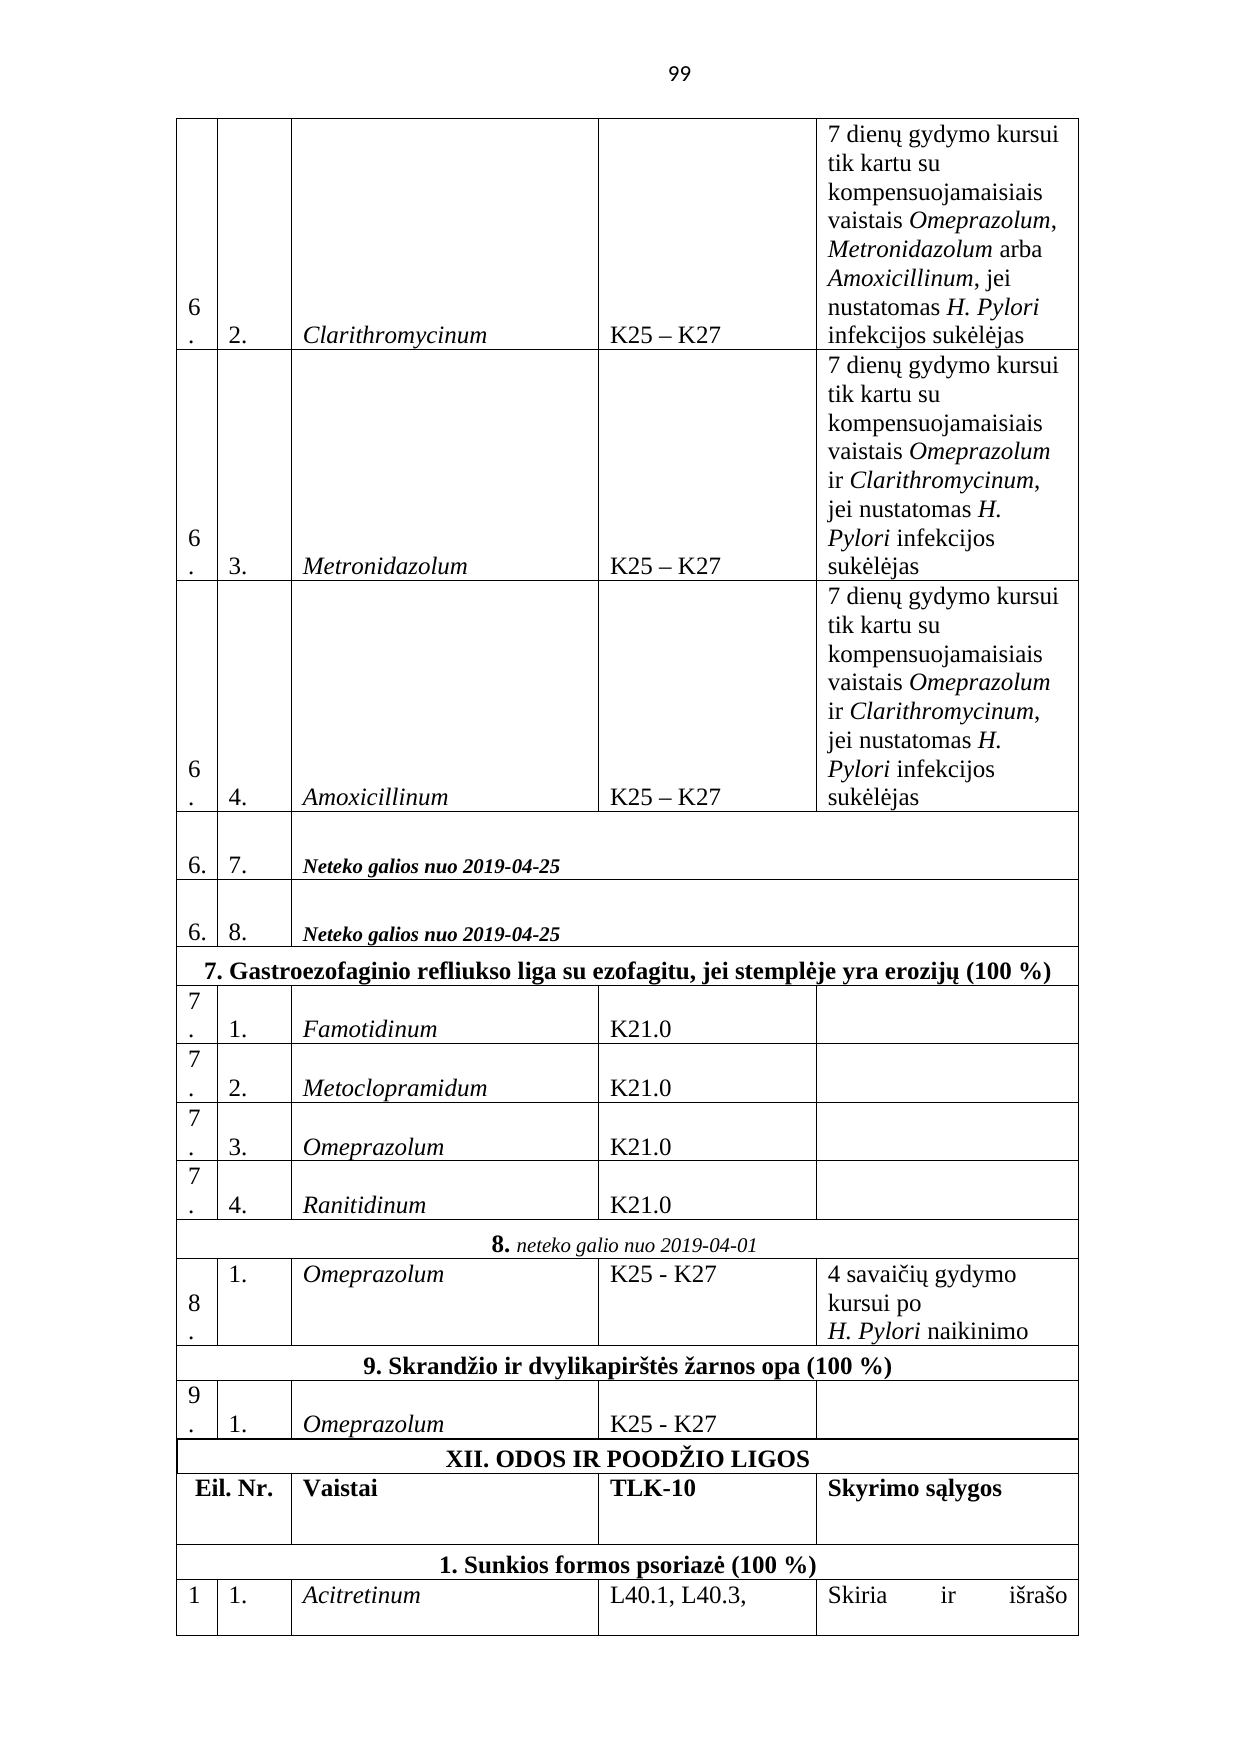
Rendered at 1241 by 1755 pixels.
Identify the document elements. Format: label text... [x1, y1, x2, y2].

table_cell Neteko galios nuo 2019-04-25 [292, 812, 1078, 878]
table_cell [1093, 985, 1099, 1043]
table_cell [1088, 349, 1093, 580]
table_cell K25 – K27 [599, 119, 816, 349]
table_cell [1079, 1473, 1083, 1544]
table_cell [1103, 1345, 1109, 1379]
table_cell 1 [177, 1580, 217, 1635]
table_cell [1084, 1102, 1088, 1160]
table_cell [1088, 946, 1093, 985]
table_cell 3. [218, 1103, 291, 1160]
table_cell Famotidinum [292, 986, 598, 1043]
table_cell [1099, 985, 1103, 1043]
table_cell Eil. Nr. [177, 1474, 291, 1544]
table_cell [1093, 879, 1099, 946]
table_cell [1109, 1043, 1123, 1102]
table_cell [1109, 1345, 1123, 1379]
table_cell [1093, 1160, 1099, 1219]
table_cell [1109, 1473, 1123, 1544]
table_cell Vaistai [292, 1474, 598, 1544]
table_cell 4. [218, 1161, 291, 1219]
table_cell 7 dienų gydymo kursui tik kartu su kompensuojamaisiais vaistais Omeprazolum ir Clarithromycinum, jei nustatomas H. Pylori infekcijos sukėlėjas [817, 581, 1078, 811]
table_cell [1084, 1043, 1088, 1102]
table_cell [1084, 811, 1088, 878]
table_cell [1099, 879, 1103, 946]
table_cell [1084, 1160, 1088, 1219]
table_cell [1088, 1380, 1093, 1438]
table_cell [1088, 580, 1093, 811]
table_cell [1109, 811, 1123, 878]
table_cell [1093, 1544, 1099, 1579]
table_cell [1093, 1473, 1099, 1544]
table_cell [1088, 1219, 1093, 1258]
table_cell [1079, 1345, 1083, 1379]
table_cell [1109, 1579, 1123, 1635]
table_cell [1088, 1102, 1093, 1160]
table_cell [1084, 118, 1088, 349]
table_cell [1079, 1219, 1083, 1258]
table_cell [1103, 1160, 1109, 1219]
table_cell 9. [177, 1381, 217, 1438]
table_cell Amoxicillinum [292, 581, 598, 811]
table_cell [1109, 1219, 1123, 1258]
table_cell 7. [177, 1044, 217, 1102]
table_cell [1079, 118, 1083, 349]
table_cell 6. [177, 581, 217, 811]
table_cell [1079, 946, 1083, 985]
table_cell [1093, 1043, 1099, 1102]
table_cell Omeprazolum [292, 1259, 598, 1345]
table_cell [1099, 946, 1103, 985]
table_cell 7 dienų gydymo kursui tik kartu su kompensuojamaisiais vaistais Omeprazolum ir Clarithromycinum, jei nustatomas H. Pylori infekcijos sukėlėjas [817, 350, 1078, 580]
table_cell [1093, 1579, 1099, 1635]
table_cell [1099, 349, 1103, 580]
table_cell [1079, 1102, 1083, 1160]
table_cell [1088, 1345, 1093, 1379]
table_cell [1079, 1438, 1083, 1472]
table_cell Omeprazolum [292, 1103, 598, 1160]
table_cell [1084, 1473, 1088, 1544]
table_cell [1103, 1579, 1109, 1635]
table_cell [817, 1044, 1078, 1102]
table_cell 2. [218, 119, 291, 349]
table_cell [817, 1381, 1078, 1438]
table_cell [1093, 1102, 1099, 1160]
table_cell [1079, 1380, 1083, 1438]
table_cell [1093, 118, 1099, 349]
table_cell Skyrimo sąlygos [817, 1474, 1078, 1544]
table_cell [1079, 811, 1083, 878]
table_cell [1103, 1438, 1109, 1472]
table_cell 6. [177, 350, 217, 580]
table_cell [1099, 1160, 1103, 1219]
table_cell 6. [177, 119, 217, 349]
table_cell [1088, 1258, 1093, 1345]
table_cell 7. [177, 1161, 217, 1219]
table_cell [1109, 1102, 1123, 1160]
table_cell [1088, 1043, 1093, 1102]
table_cell [1093, 811, 1099, 878]
table_cell 7 dienų gydymo kursui tik kartu su kompensuojamaisiais vaistais Omeprazolum, Metronidazolum arba Amoxicillinum, jei nustatomas H. Pylori infekcijos sukėlėjas [817, 119, 1078, 349]
table_cell [1103, 1544, 1109, 1579]
table_cell K21.0 [599, 1103, 816, 1160]
table_cell 4. [218, 581, 291, 811]
table_cell 7. [177, 1103, 217, 1160]
table_cell [1109, 349, 1123, 580]
table_cell [1088, 879, 1093, 946]
table_cell 1. [218, 1580, 291, 1635]
table_cell Skiria ir išrašo [817, 1580, 1078, 1635]
table_cell [1103, 1380, 1109, 1438]
table_cell 7. [177, 986, 217, 1043]
table_cell [1084, 349, 1088, 580]
table_cell [1088, 1579, 1093, 1635]
table_cell [1079, 1258, 1083, 1345]
table_cell 1. [218, 1259, 291, 1345]
table_cell [1109, 1258, 1123, 1345]
table_cell [1109, 1160, 1123, 1219]
table_cell [1109, 1438, 1123, 1472]
table_cell [1103, 946, 1109, 985]
table_cell L40.1, L40.3, [599, 1580, 816, 1635]
table_cell [1099, 1579, 1103, 1635]
table_cell [1109, 118, 1123, 349]
table_cell Neteko galios nuo 2019-04-25 [292, 880, 1078, 946]
table_cell [1103, 1102, 1109, 1160]
table_cell 7. Gastroezofaginio refliukso liga su ezofagitu, jei stemplėje yra erozijų (100 %) [177, 947, 1078, 985]
table_cell XII. ODOS IR POODŽIO LIGOS [178, 1440, 1078, 1472]
table_cell [1093, 1438, 1099, 1472]
table_cell [1099, 1219, 1103, 1258]
table_cell [1088, 118, 1093, 349]
table_cell [1088, 985, 1093, 1043]
table_cell 6. [177, 880, 217, 946]
table_cell [1099, 580, 1103, 811]
table_cell [1103, 985, 1109, 1043]
table_cell [1088, 1438, 1093, 1472]
table_cell [1093, 349, 1099, 580]
table_cell [1088, 1544, 1093, 1579]
table_cell Metoclopramidum [292, 1044, 598, 1102]
table_cell [1109, 879, 1123, 946]
table_cell [1099, 118, 1103, 349]
table_cell [1099, 1345, 1103, 1379]
table_cell [1109, 985, 1123, 1043]
table_cell Clarithromycinum [292, 119, 598, 349]
table_cell [817, 1161, 1078, 1219]
table_cell K25 - K27 [599, 1381, 816, 1438]
table_cell [1099, 1258, 1103, 1345]
table_cell [1093, 946, 1099, 985]
table_cell [1103, 1219, 1109, 1258]
table_cell [1084, 1219, 1088, 1258]
table_cell K21.0 [599, 1161, 816, 1219]
table_cell [1079, 580, 1083, 811]
table_cell [1079, 1544, 1083, 1579]
table_cell TLK-10 [599, 1474, 816, 1544]
table_cell 6. [177, 812, 217, 878]
table_cell [1099, 1102, 1103, 1160]
table_cell [1088, 811, 1093, 878]
table_cell [1084, 879, 1088, 946]
table_cell K25 – K27 [599, 581, 816, 811]
table_cell [1103, 1043, 1109, 1102]
table_cell [1103, 879, 1109, 946]
table_cell [1088, 1160, 1093, 1219]
table_cell [1103, 580, 1109, 811]
table_cell 4 savaičių gydymo kursui po H. Pylori naikinimo [817, 1259, 1078, 1345]
table_cell [1093, 1345, 1099, 1379]
table_cell 9. Skrandžio ir dvylikapirštės žarnos opa (100 %) [177, 1346, 1078, 1379]
table_cell 3. [218, 350, 291, 580]
table_cell [1093, 580, 1099, 811]
table_cell [1099, 1380, 1103, 1438]
table_cell K21.0 [599, 986, 816, 1043]
table_cell Omeprazolum [292, 1381, 598, 1438]
table_cell [1084, 1258, 1088, 1345]
table_cell [1079, 985, 1083, 1043]
table_cell Ranitidinum [292, 1161, 598, 1219]
table_cell 1. [218, 986, 291, 1043]
table_cell [1079, 879, 1083, 946]
table_cell [1103, 1473, 1109, 1544]
table_cell [1093, 1380, 1099, 1438]
table_cell [1109, 1380, 1123, 1438]
table_cell [1103, 118, 1109, 349]
table_cell [1079, 349, 1083, 580]
table_cell 8. [218, 880, 291, 946]
table_cell [1079, 1043, 1083, 1102]
table_cell [1109, 580, 1123, 811]
table_cell [1099, 1043, 1103, 1102]
table_cell [1093, 1219, 1099, 1258]
table_cell [1088, 1473, 1093, 1544]
table_cell [817, 986, 1078, 1043]
table_cell [1084, 1438, 1088, 1472]
table_cell [1084, 1579, 1088, 1635]
table_cell [1099, 1438, 1103, 1472]
table_cell K25 - K27 [599, 1259, 816, 1345]
table_cell [1103, 1258, 1109, 1345]
table_cell [1084, 946, 1088, 985]
table_cell [1079, 1160, 1083, 1219]
table_cell [1109, 946, 1123, 985]
table_cell 8. neteko galio nuo 2019-04-01 [177, 1220, 1078, 1258]
table_cell [1084, 985, 1088, 1043]
table_cell [1109, 1544, 1123, 1579]
table_cell 2. [218, 1044, 291, 1102]
table_cell [1084, 1544, 1088, 1579]
table_cell [1084, 1345, 1088, 1379]
table_cell 1. [218, 1381, 291, 1438]
table_cell [1099, 811, 1103, 878]
table_cell [1103, 811, 1109, 878]
table_cell Acitretinum [292, 1580, 598, 1635]
table_cell [1093, 1258, 1099, 1345]
table_cell [1099, 1473, 1103, 1544]
table_cell [1103, 349, 1109, 580]
table_cell [1084, 1380, 1088, 1438]
table_cell K25 – K27 [599, 350, 816, 580]
table_cell [1079, 1579, 1083, 1635]
table_cell K21.0 [599, 1044, 816, 1102]
table_cell 8. [177, 1259, 217, 1345]
table_cell [1084, 580, 1088, 811]
table_cell 7. [218, 812, 291, 878]
table_cell 1. Sunkios formos psoriazė (100 %) [177, 1545, 1078, 1579]
table_cell [1099, 1544, 1103, 1579]
table_cell Metronidazolum [292, 350, 598, 580]
table_cell [817, 1103, 1078, 1160]
